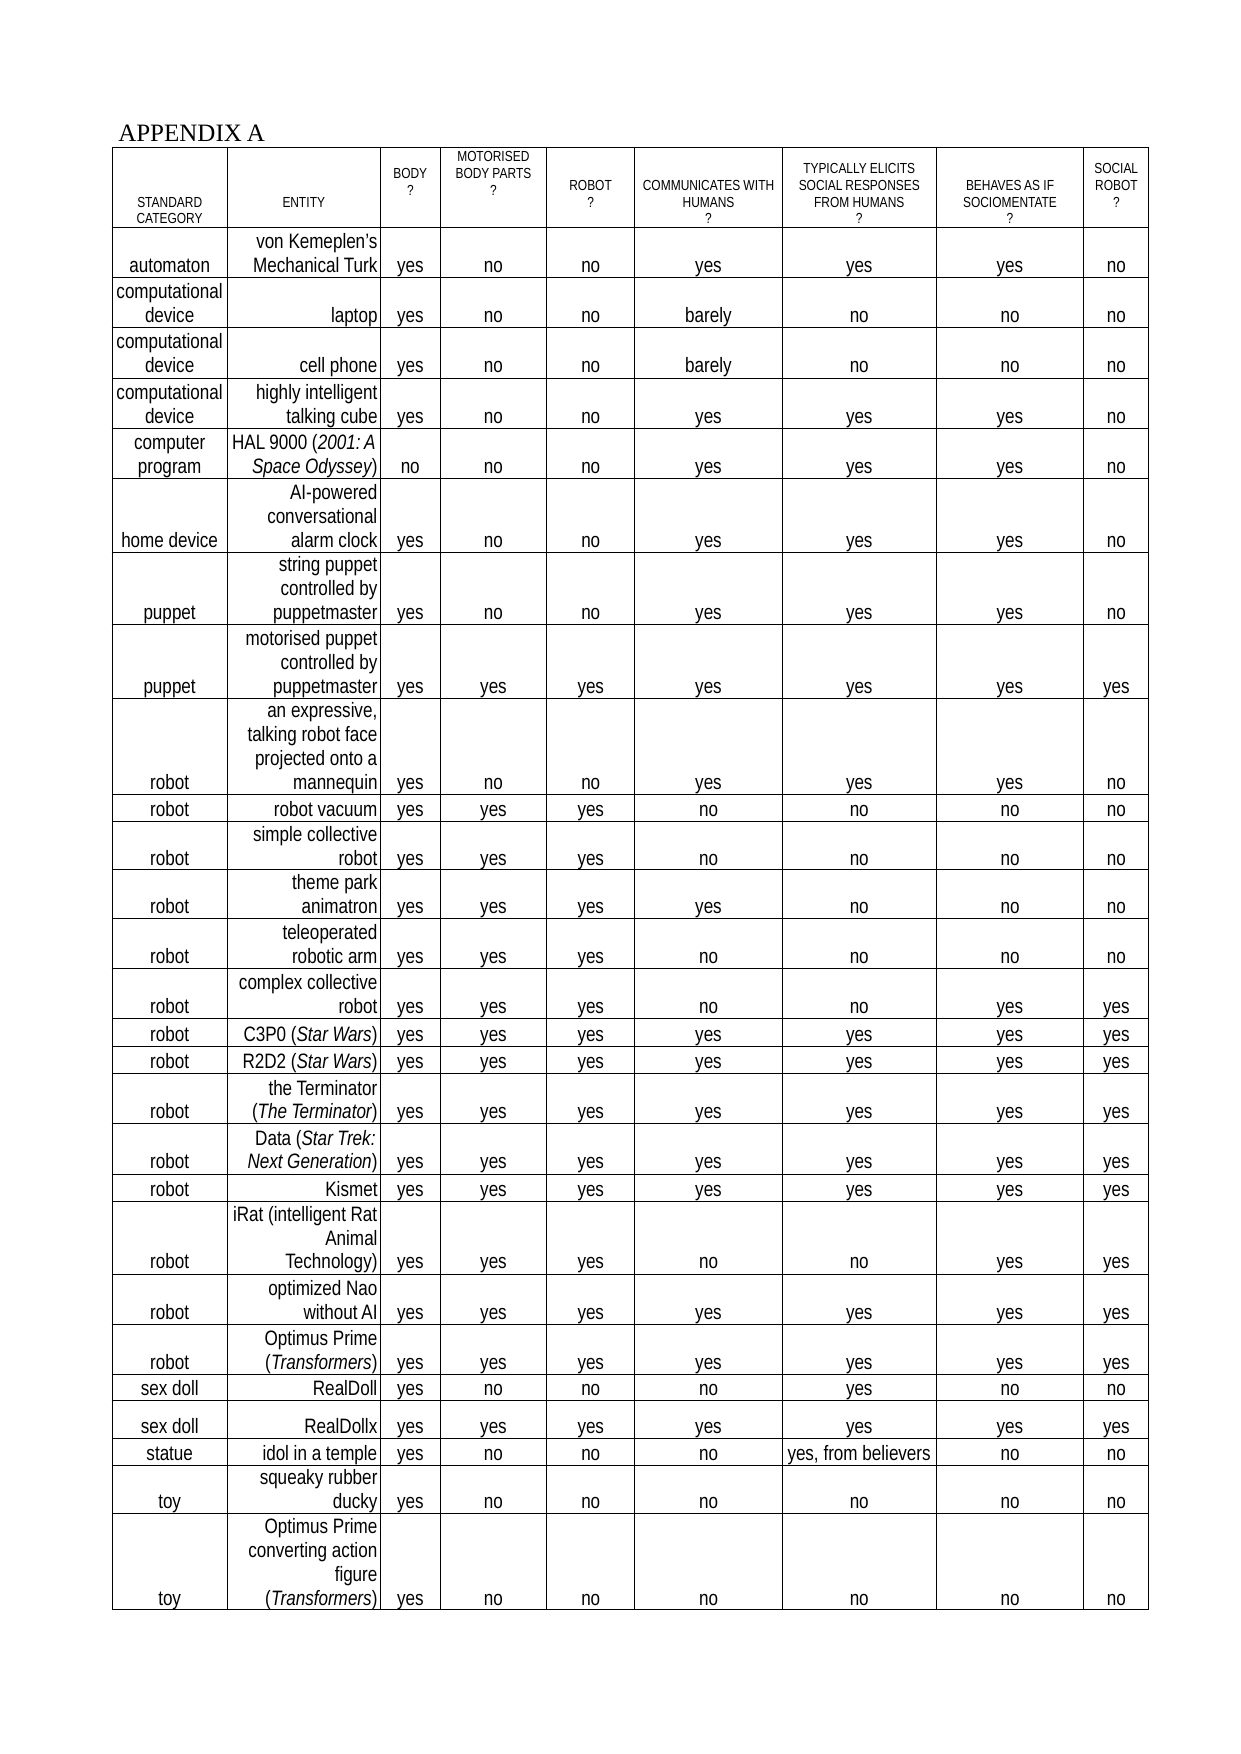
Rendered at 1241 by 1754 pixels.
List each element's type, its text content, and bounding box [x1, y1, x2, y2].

table_cell yes [381, 1375, 440, 1400]
table_cell no [783, 822, 936, 869]
table_cell yes [1084, 1175, 1148, 1201]
table_cell no [937, 1514, 1083, 1609]
table_cell yes [547, 625, 634, 698]
table_cell yes [381, 1074, 440, 1123]
table_cell yes [635, 1275, 782, 1323]
table_cell yes [1084, 1074, 1148, 1123]
table_cell no [1084, 479, 1148, 552]
table_cell yes [635, 228, 782, 277]
table_cell robot [113, 795, 227, 821]
table_cell yes [635, 1401, 782, 1438]
table_cell yes [441, 625, 546, 698]
table_cell yes [635, 553, 782, 624]
table_cell barely [635, 278, 782, 327]
table_cell yes [381, 278, 440, 327]
table_cell yes [441, 919, 546, 968]
table_cell yes [783, 1401, 936, 1438]
table_cell no [635, 919, 782, 968]
table_cell no [937, 822, 1083, 869]
table_cell robot [113, 870, 227, 918]
table_cell cell phone [228, 328, 380, 377]
table_cell yes [937, 625, 1083, 698]
table_cell yes [441, 1124, 546, 1173]
table_cell no [547, 1439, 634, 1464]
table_cell no [547, 429, 634, 478]
table_cell no [441, 1514, 546, 1609]
table_cell yes [547, 870, 634, 918]
table_cell yes [1084, 969, 1148, 1018]
table_cell von Kemeplen’s Mechanical Turk [228, 228, 380, 277]
table_cell the Terminator (The Terminator) [228, 1074, 380, 1123]
table_cell yes [441, 822, 546, 869]
table_cell no [547, 278, 634, 327]
table_cell yes [937, 1019, 1083, 1046]
table_cell no [783, 1514, 936, 1609]
table_cell statue [113, 1439, 227, 1464]
table_cell yes [547, 919, 634, 968]
table_cell iRat (intelligent Rat Animal Technology) [228, 1202, 380, 1273]
table_cell yes [783, 1375, 936, 1400]
table_cell R2D2 (Star Wars) [228, 1047, 380, 1073]
table_cell no [937, 870, 1083, 918]
table_cell computational device [113, 328, 227, 377]
table_cell yes [547, 822, 634, 869]
table_cell no [1084, 278, 1148, 327]
table_cell yes [381, 379, 440, 427]
table_cell yes [635, 1325, 782, 1374]
table_cell robot [113, 1019, 227, 1046]
table_cell no [441, 1439, 546, 1464]
table_cell no [937, 1375, 1083, 1400]
table_cell no [783, 969, 936, 1018]
table_cell no [547, 379, 634, 427]
table_cell yes [635, 429, 782, 478]
table_cell yes [1084, 1275, 1148, 1323]
table_cell yes [783, 1074, 936, 1123]
table_cell automaton [113, 228, 227, 277]
table_cell yes [937, 1275, 1083, 1323]
table_cell yes [1084, 1124, 1148, 1173]
table_cell no [1084, 822, 1148, 869]
table_cell no [937, 795, 1083, 821]
table_cell yes [635, 1175, 782, 1201]
table_cell no [1084, 870, 1148, 918]
table_cell yes [381, 1175, 440, 1201]
table_cell computer program [113, 429, 227, 478]
table_cell no [441, 553, 546, 624]
table_cell yes [937, 228, 1083, 277]
table_cell no [783, 1466, 936, 1513]
table_cell yes [381, 699, 440, 794]
table_cell yes [381, 1514, 440, 1609]
table_cell C3P0 (Star Wars) [228, 1019, 380, 1046]
table_cell yes [381, 919, 440, 968]
table_cell no [1084, 919, 1148, 968]
table_cell yes [441, 870, 546, 918]
table_cell no [547, 328, 634, 377]
table_cell no [1084, 1439, 1148, 1464]
table_cell no [783, 278, 936, 327]
table_cell no [783, 795, 936, 821]
table_cell robot [113, 1074, 227, 1123]
table_cell puppet [113, 553, 227, 624]
table_cell idol in a temple [228, 1439, 380, 1464]
table_cell yes [783, 1019, 936, 1046]
table_cell puppet [113, 625, 227, 698]
table_cell robot [113, 919, 227, 968]
table_cell no [1084, 1514, 1148, 1609]
table_cell no [441, 278, 546, 327]
table_cell no [1084, 1375, 1148, 1400]
table_cell yes [381, 1202, 440, 1273]
table_cell no [441, 1466, 546, 1513]
table_cell yes [783, 429, 936, 478]
table_cell yes [937, 1202, 1083, 1273]
table_cell robot [113, 969, 227, 1018]
table_cell yes [783, 1275, 936, 1323]
table_cell yes [441, 969, 546, 1018]
table_cell computational device [113, 278, 227, 327]
table_cell no [1084, 553, 1148, 624]
table_cell no [547, 479, 634, 552]
table_cell yes [1084, 1019, 1148, 1046]
table_cell robot [113, 1202, 227, 1273]
table_cell yes [547, 1275, 634, 1323]
table_cell yes [381, 1275, 440, 1323]
table_cell yes [441, 1047, 546, 1073]
table_cell barely [635, 328, 782, 377]
table_cell no [1084, 328, 1148, 377]
table_cell no [441, 479, 546, 552]
table_cell yes [783, 1124, 936, 1173]
table_cell no [635, 1202, 782, 1273]
table_cell no [635, 1514, 782, 1609]
table_cell robot [113, 1275, 227, 1323]
table_cell computational device [113, 379, 227, 427]
table_cell simple collective robot [228, 822, 380, 869]
table_cell highly intelligent talking cube [228, 379, 380, 427]
table_cell Kismet [228, 1175, 380, 1201]
table_cell HAL 9000 (2001: A Space Odyssey) [228, 429, 380, 478]
table_cell no [1084, 379, 1148, 427]
table_cell yes [783, 699, 936, 794]
table_cell no [783, 919, 936, 968]
table_cell complex collective robot [228, 969, 380, 1018]
table_cell no [937, 278, 1083, 327]
table_cell yes [441, 1202, 546, 1273]
table_cell yes [783, 479, 936, 552]
table_cell toy [113, 1514, 227, 1609]
table_cell yes [937, 969, 1083, 1018]
table_cell yes [547, 1175, 634, 1201]
table_cell yes [441, 795, 546, 821]
table_cell yes [783, 553, 936, 624]
table_cell no [547, 1466, 634, 1513]
table_cell yes [783, 228, 936, 277]
table_cell yes [381, 1325, 440, 1374]
table_cell yes [547, 1019, 634, 1046]
table_cell yes [635, 479, 782, 552]
table_header TYPICALLY ELICITS SOCIAL RESPONSES FROM HUMANS ? [783, 148, 936, 227]
table_cell no [547, 553, 634, 624]
table_cell no [1084, 699, 1148, 794]
table_cell no [1084, 228, 1148, 277]
table_cell sex doll [113, 1401, 227, 1438]
table_cell yes [937, 1175, 1083, 1201]
table_cell yes [937, 429, 1083, 478]
table_cell no [937, 919, 1083, 968]
table_cell yes [937, 1124, 1083, 1173]
table_header BODY ? [381, 148, 440, 227]
table_cell RealDoll [228, 1375, 380, 1400]
table_header ROBOT ? [547, 148, 634, 227]
table_cell no [635, 1439, 782, 1464]
table_cell yes [441, 1325, 546, 1374]
table_cell no [1084, 429, 1148, 478]
table_cell yes [547, 1401, 634, 1438]
table_cell yes [381, 795, 440, 821]
table_cell yes [547, 1325, 634, 1374]
table_cell no [441, 328, 546, 377]
table_cell yes [937, 1074, 1083, 1123]
table_header ENTITY [228, 148, 380, 227]
table_cell yes [381, 1124, 440, 1173]
table_cell yes [783, 1047, 936, 1073]
table_cell no [937, 328, 1083, 377]
table_cell yes [783, 379, 936, 427]
table_cell laptop [228, 278, 380, 327]
table_cell yes [635, 1047, 782, 1073]
table_cell robot [113, 822, 227, 869]
table_cell home device [113, 479, 227, 552]
table_cell yes [381, 969, 440, 1018]
table_cell no [441, 228, 546, 277]
table_cell Optimus Prime converting action figure (Transformers) [228, 1514, 380, 1609]
table_cell optimized Nao without AI [228, 1275, 380, 1323]
table_cell robot vacuum [228, 795, 380, 821]
table_cell yes [937, 379, 1083, 427]
table_cell yes [381, 228, 440, 277]
table_header MOTORISED BODY PARTS ? [441, 148, 546, 227]
table_cell yes [441, 1401, 546, 1438]
table_cell no [1084, 1466, 1148, 1513]
table_cell no [547, 228, 634, 277]
table_cell yes [783, 1175, 936, 1201]
table_cell robot [113, 1325, 227, 1374]
table_cell teleoperated robotic arm [228, 919, 380, 968]
table_cell no [381, 429, 440, 478]
table_cell no [441, 1375, 546, 1400]
table_cell yes [937, 479, 1083, 552]
table_cell yes [381, 822, 440, 869]
table_cell yes [635, 1074, 782, 1123]
table_cell robot [113, 1175, 227, 1201]
table_cell yes [635, 379, 782, 427]
table_cell no [783, 328, 936, 377]
table_cell yes [381, 625, 440, 698]
table_cell robot [113, 1124, 227, 1173]
table_cell no [441, 699, 546, 794]
table_cell yes [441, 1175, 546, 1201]
table_cell yes [381, 1019, 440, 1046]
table_cell no [1084, 795, 1148, 821]
table_cell yes [937, 1401, 1083, 1438]
table_cell no [547, 1514, 634, 1609]
table_cell yes [783, 1325, 936, 1374]
table_cell no [441, 379, 546, 427]
table_cell yes [1084, 1202, 1148, 1273]
table_cell squeaky rubber ducky [228, 1466, 380, 1513]
table_cell no [635, 1466, 782, 1513]
table_cell AI-powered conversational alarm clock [228, 479, 380, 552]
table_cell yes [635, 1124, 782, 1173]
table_cell yes [547, 1124, 634, 1173]
table_cell yes [937, 1047, 1083, 1073]
table_cell Optimus Prime (Transformers) [228, 1325, 380, 1374]
table_cell sex doll [113, 1375, 227, 1400]
table_cell yes [381, 328, 440, 377]
table_cell no [783, 1202, 936, 1273]
table_cell yes [547, 1074, 634, 1123]
table_cell no [635, 822, 782, 869]
table_cell no [635, 795, 782, 821]
table_cell yes [1084, 1325, 1148, 1374]
table_cell yes [381, 479, 440, 552]
table_cell yes [547, 795, 634, 821]
table_cell string puppet controlled by puppetmaster [228, 553, 380, 624]
table_cell yes [441, 1019, 546, 1046]
table_cell yes [937, 553, 1083, 624]
table_cell theme park animatron [228, 870, 380, 918]
table_cell robot [113, 1047, 227, 1073]
table_cell yes [937, 1325, 1083, 1374]
table_cell yes [1084, 1401, 1148, 1438]
table_cell yes [635, 699, 782, 794]
table_cell no [937, 1466, 1083, 1513]
table_cell an expressive, talking robot face projected onto a mannequin [228, 699, 380, 794]
table_cell yes [635, 870, 782, 918]
table_cell no [783, 870, 936, 918]
table_cell yes [381, 553, 440, 624]
table_cell yes [381, 1401, 440, 1438]
table_header COMMUNICATES WITH HUMANS ? [635, 148, 782, 227]
table_cell yes [547, 1047, 634, 1073]
table_cell toy [113, 1466, 227, 1513]
table_cell yes [937, 699, 1083, 794]
table_cell no [937, 1439, 1083, 1464]
table_cell no [547, 699, 634, 794]
table_cell no [547, 1375, 634, 1400]
table_cell yes [381, 870, 440, 918]
table_cell yes [1084, 625, 1148, 698]
table_cell yes [1084, 1047, 1148, 1073]
table_cell RealDollx [228, 1401, 380, 1438]
table_cell robot [113, 699, 227, 794]
table_cell no [635, 969, 782, 1018]
table_cell Data (Star Trek: Next Generation) [228, 1124, 380, 1173]
table_cell yes [635, 625, 782, 698]
table_cell yes [783, 625, 936, 698]
table_cell no [635, 1375, 782, 1400]
table_cell yes [547, 969, 634, 1018]
table_cell motorised puppet controlled by puppetmaster [228, 625, 380, 698]
table_cell no [441, 429, 546, 478]
table_cell yes [381, 1466, 440, 1513]
table_cell yes [381, 1047, 440, 1073]
table_cell yes, from believers [783, 1439, 936, 1464]
table_header BEHAVES AS IF SOCIOMENTATE ? [937, 148, 1083, 227]
table_cell yes [547, 1202, 634, 1273]
table_cell yes [635, 1019, 782, 1046]
list APPENDIX A [118, 118, 1122, 147]
table_header SOCIAL ROBOT ? [1084, 148, 1148, 227]
table_header STANDARD CATEGORY [113, 148, 227, 227]
table_cell yes [441, 1074, 546, 1123]
table_cell yes [441, 1275, 546, 1323]
table_cell yes [381, 1439, 440, 1464]
